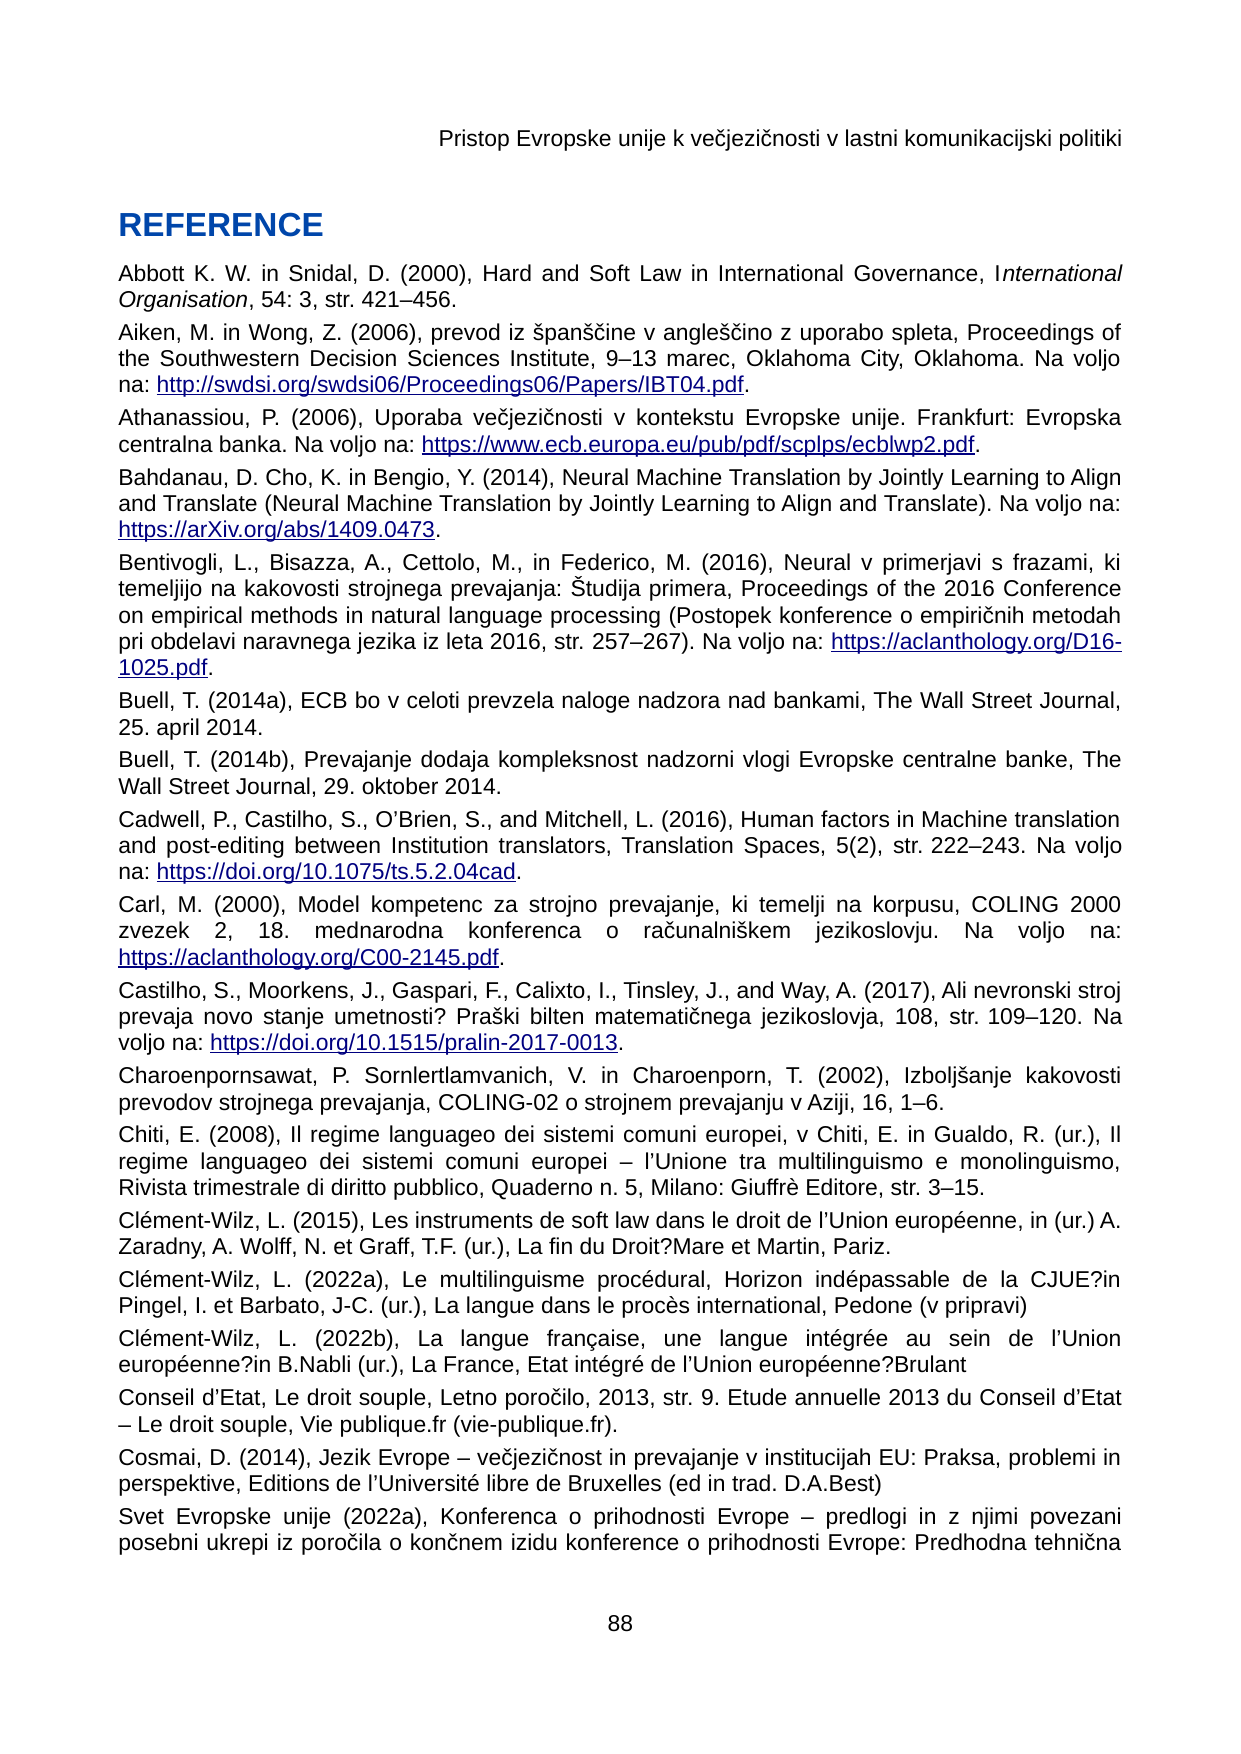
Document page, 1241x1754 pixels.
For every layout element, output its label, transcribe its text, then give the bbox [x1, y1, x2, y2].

text Clément-Wilz, L. (2022b), La langue française, une langue intégrée au sein de l’Union européenne?in B.Nabli (ur.), La France, Etat intégré de l’Union européenne?Brulant [118, 1325, 1122, 1378]
text Clément-Wilz, L. (2015), Les instruments de soft law dans le droit de l’Union européenne, in (ur.) A. Zaradny, A. Wolff, N. et Graff, T.F. (ur.), La fin du Droit?Mare et Martin, Pariz. [118, 1207, 1122, 1259]
text Cadwell, P., Castilho, S., O’Brien, S., and Mitchell, L. (2016), Human factors in Machine translation and post-editing between Institution translators, Translation Spaces, 5(2), str. 222–243. Na voljo na: https://doi.org/10.1075/ts.5.2.04cad. [118, 806, 1122, 884]
text Carl, M. (2000), Model kompetenc za strojno prevajanje, ki temelji na korpusu, COLING 2000 zvezek 2, 18. mednarodna konferenca o računalniškem jezikoslovju. Na voljo na: https://aclanthology.org/C00-2145.pdf. [118, 891, 1122, 970]
text Athanassiou, P. (2006), Uporaba večjezičnosti v kontekstu Evropske unije. Frankfurt: Evropska centralna banka. Na voljo na: https://www.ecb.europa.eu/pub/pdf/scplps/ecblwp2.pdf. [118, 404, 1122, 457]
text Chiti, E. (2008), Il regime languageo dei sistemi comuni europei, v Chiti, E. in Gualdo, R. (ur.), Il regime languageo dei sistemi comuni europei – l’Unione tra multilinguismo e monolinguismo, Rivista trimestrale di diritto pubblico, Quaderno n. 5, Milano: Giuffrè Editore, str. 3–15. [118, 1121, 1122, 1200]
text Conseil d’Etat, Le droit souple, Letno poročilo, 2013, str. 9. Etude annuelle 2013 du Conseil d’Etat – Le droit souple, Vie publique.fr (vie-publique.fr). [118, 1384, 1122, 1437]
text Bahdanau, D. Cho, K. in Bengio, Y. (2014), Neural Machine Translation by Jointly Learning to Align and Translate (Neural Machine Translation by Jointly Learning to Align and Translate). Na voljo na: https://arXiv.org/abs/1409.0473. [118, 463, 1122, 542]
text Charoenpornsawat, P. Sornlertlamvanich, V. in Charoenporn, T. (2002), Izboljšanje kakovosti prevodov strojnega prevajanja, COLING-02 o strojnem prevajanju v Aziji, 16, 1–6. [118, 1062, 1122, 1115]
text Buell, T. (2014a), ECB bo v celoti prevzela naloge nadzora nad bankami, The Wall Street Journal, 25. april 2014. [118, 687, 1122, 740]
text Abbott K. W. in Snidal, D. (2000), Hard and Soft Law in International Governance, International Organisation, 54: 3, str. 421–456. [118, 259, 1122, 312]
text Bentivogli, L., Bisazza, A., Cettolo, M., in Federico, M. (2016), Neural v primerjavi s frazami, ki temeljijo na kakovosti strojnega prevajanja: Študija primera, Proceedings of the 2016 Conference on empirical methods in natural language processing (Postopek konference o empiričnih metodah pri obdelavi naravnega jezika iz leta 2016, str. 257–267). Na voljo na: https://aclanthology.org/D16-1025.pdf. [118, 549, 1122, 681]
text Buell, T. (2014b), Prevajanje dodaja kompleksnost nadzorni vlogi Evropske centralne banke, The Wall Street Journal, 29. oktober 2014. [118, 746, 1122, 799]
text Castilho, S., Moorkens, J., Gaspari, F., Calixto, I., Tinsley, J., and Way, A. (2017), Ali nevronski stroj prevaja novo stanje umetnosti? Praški bilten matematičnega jezikoslovja, 108, str. 109–120. Na voljo na: https://doi.org/10.1515/pralin-2017-0013. [118, 977, 1122, 1056]
text Svet Evropske unije (2022a), Konferenca o prihodnosti Evrope – predlogi in z njimi povezani posebni ukrepi iz poročila o končnem izidu konference o prihodnosti Evrope: Predhodna tehnična [118, 1503, 1122, 1555]
text Clément-Wilz, L. (2022a), Le multilinguisme procédural, Horizon indépassable de la CJUE?in Pingel, I. et Barbato, J-C. (ur.), La langue dans le procès international, Pedone (v pripravi) [118, 1266, 1122, 1319]
subtitle REFERENCE [118, 205, 1122, 244]
text Aiken, M. in Wong, Z. (2006), prevod iz španščine v angleščino z uporabo spleta, Proceedings of the Southwestern Decision Sciences Institute, 9–13 marec, Oklahoma City, Oklahoma. Na voljo na: http://swdsi.org/swdsi06/Proceedings06/Papers/IBT04.pdf. [118, 319, 1122, 398]
text Cosmai, D. (2014), Jezik Evrope – večjezičnost in prevajanje v institucijah EU: Praksa, problemi in perspektive, Editions de l’Université libre de Bruxelles (ed in trad. D.A.Best) [118, 1443, 1122, 1496]
